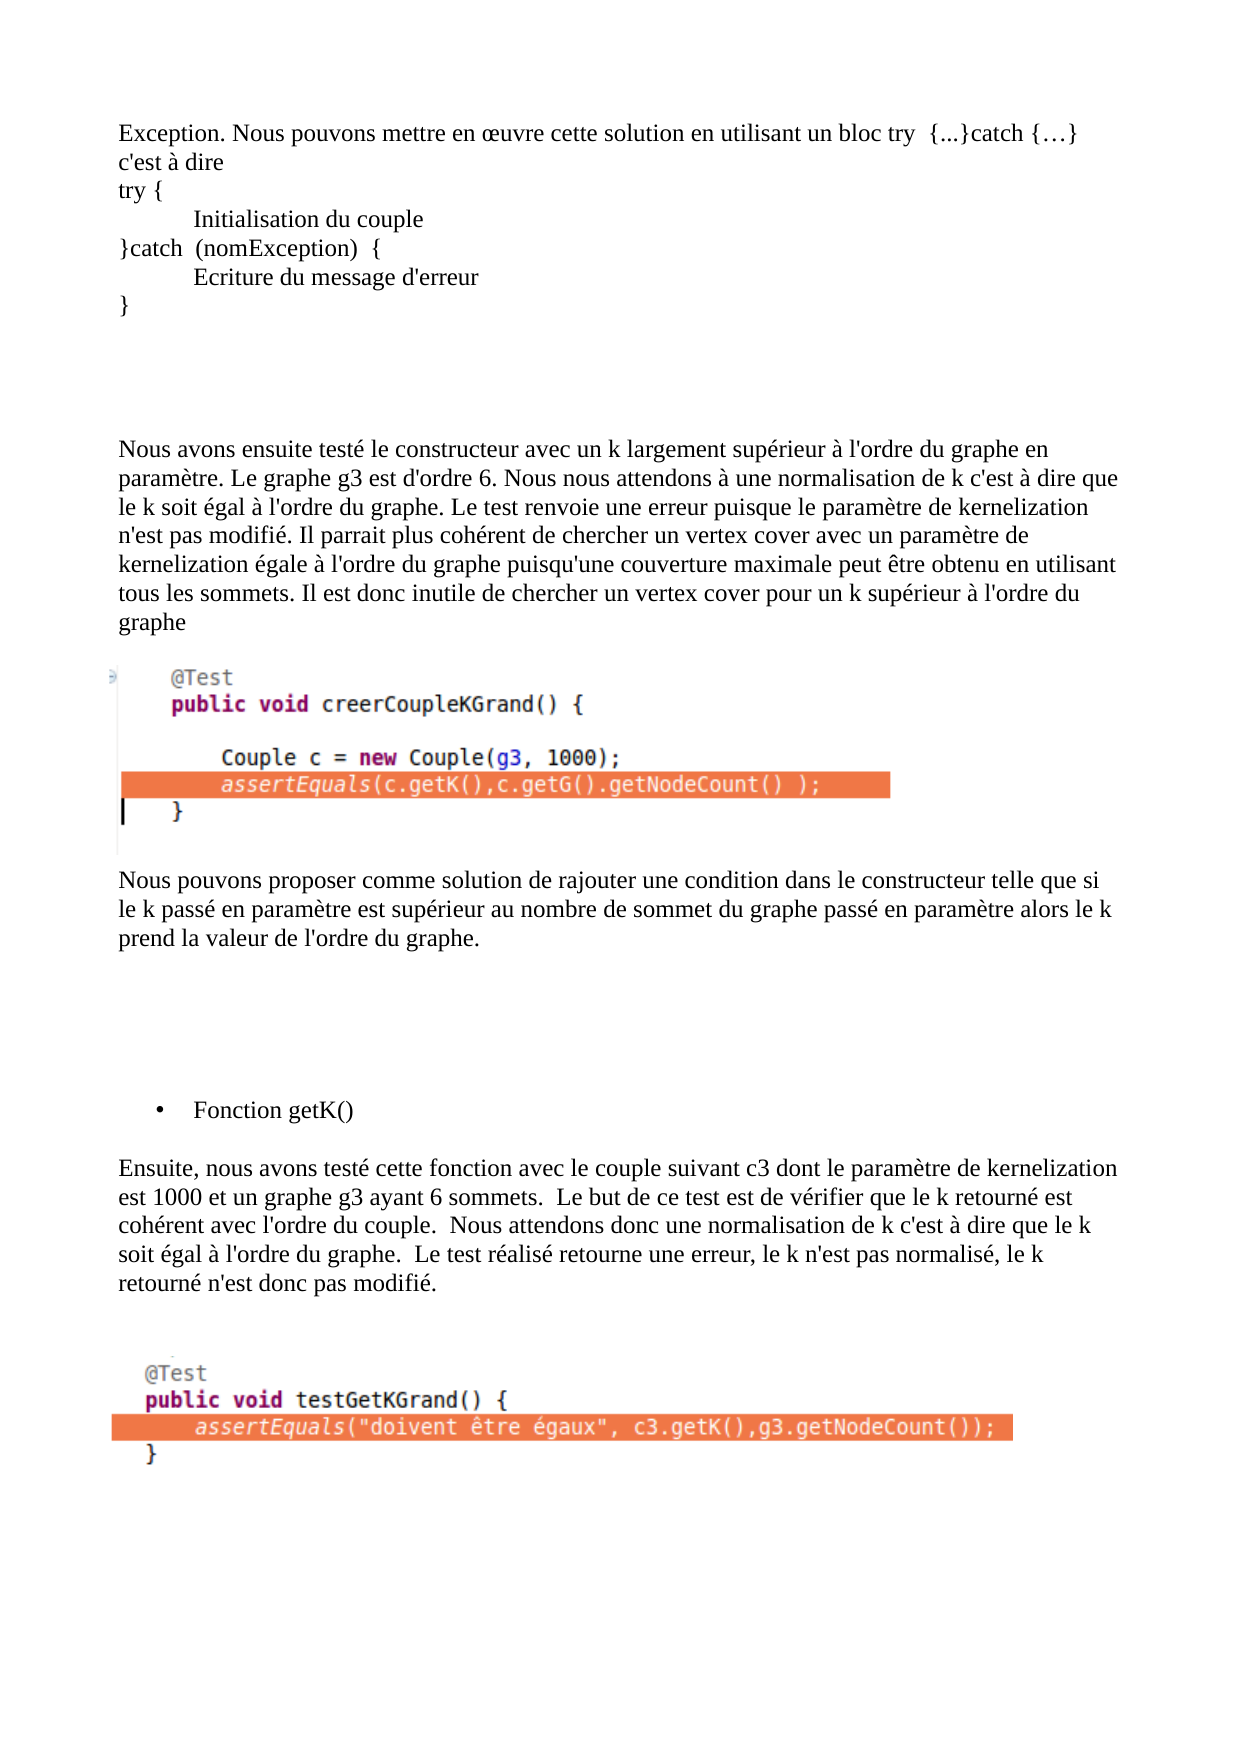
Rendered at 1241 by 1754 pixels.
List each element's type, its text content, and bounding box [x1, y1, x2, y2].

text try { [118, 176, 1122, 204]
text Ecriture du message d'erreur [118, 262, 1122, 291]
text Exception. Nous pouvons mettre en œuvre cette solution en utilisant un bloc try {...}catch {…} c'est à dire [118, 118, 1122, 176]
text Nous pouvons proposer comme solution de rajouter une condition dans le constructeur telle que si le k passé en paramètre est supérieur au nombre de sommet du graphe passé en paramètre alors le k prend la valeur de l'ordre du graphe. [118, 866, 1122, 952]
text }catch (nomException) { [118, 233, 1122, 262]
list Fonction getK() [156, 1096, 1122, 1124]
text } [118, 291, 1122, 319]
text Nous avons ensuite testé le constructeur avec un k largement supérieur à l'ordre du graphe en paramètre. Le graphe g3 est d'ordre 6. Nous nous attendons à une normalisation de k c'est à dire que le k soit égal à l'ordre du graphe. Le test renvoie une erreur puisque le paramètre de kernelization n'est pas modifié. Il parrait plus cohérent de chercher un vertex cover avec un paramètre de kernelization égale à l'ordre du graphe puisqu'une couverture maximale peut être obtenu en utilisant tous les sommets. Il est donc inutile de chercher un vertex cover pour un k supérieur à l'ordre du graphe [118, 434, 1122, 636]
picture [109, 665, 891, 855]
text Initialisation du couple [118, 204, 1122, 233]
picture [111, 1356, 1013, 1482]
text Ensuite, nous avons testé cette fonction avec le couple suivant c3 dont le paramètre de kernelization est 1000 et un graphe g3 ayant 6 sommets. Le but de ce test est de vérifier que le k retourné est cohérent avec l'ordre du couple. Nous attendons donc une normalisation de k c'est à dire que le k soit égal à l'ordre du graphe. Le test réalisé retourne une erreur, le k n'est pas normalisé, le k retourné n'est donc pas modifié. [118, 1153, 1122, 1297]
